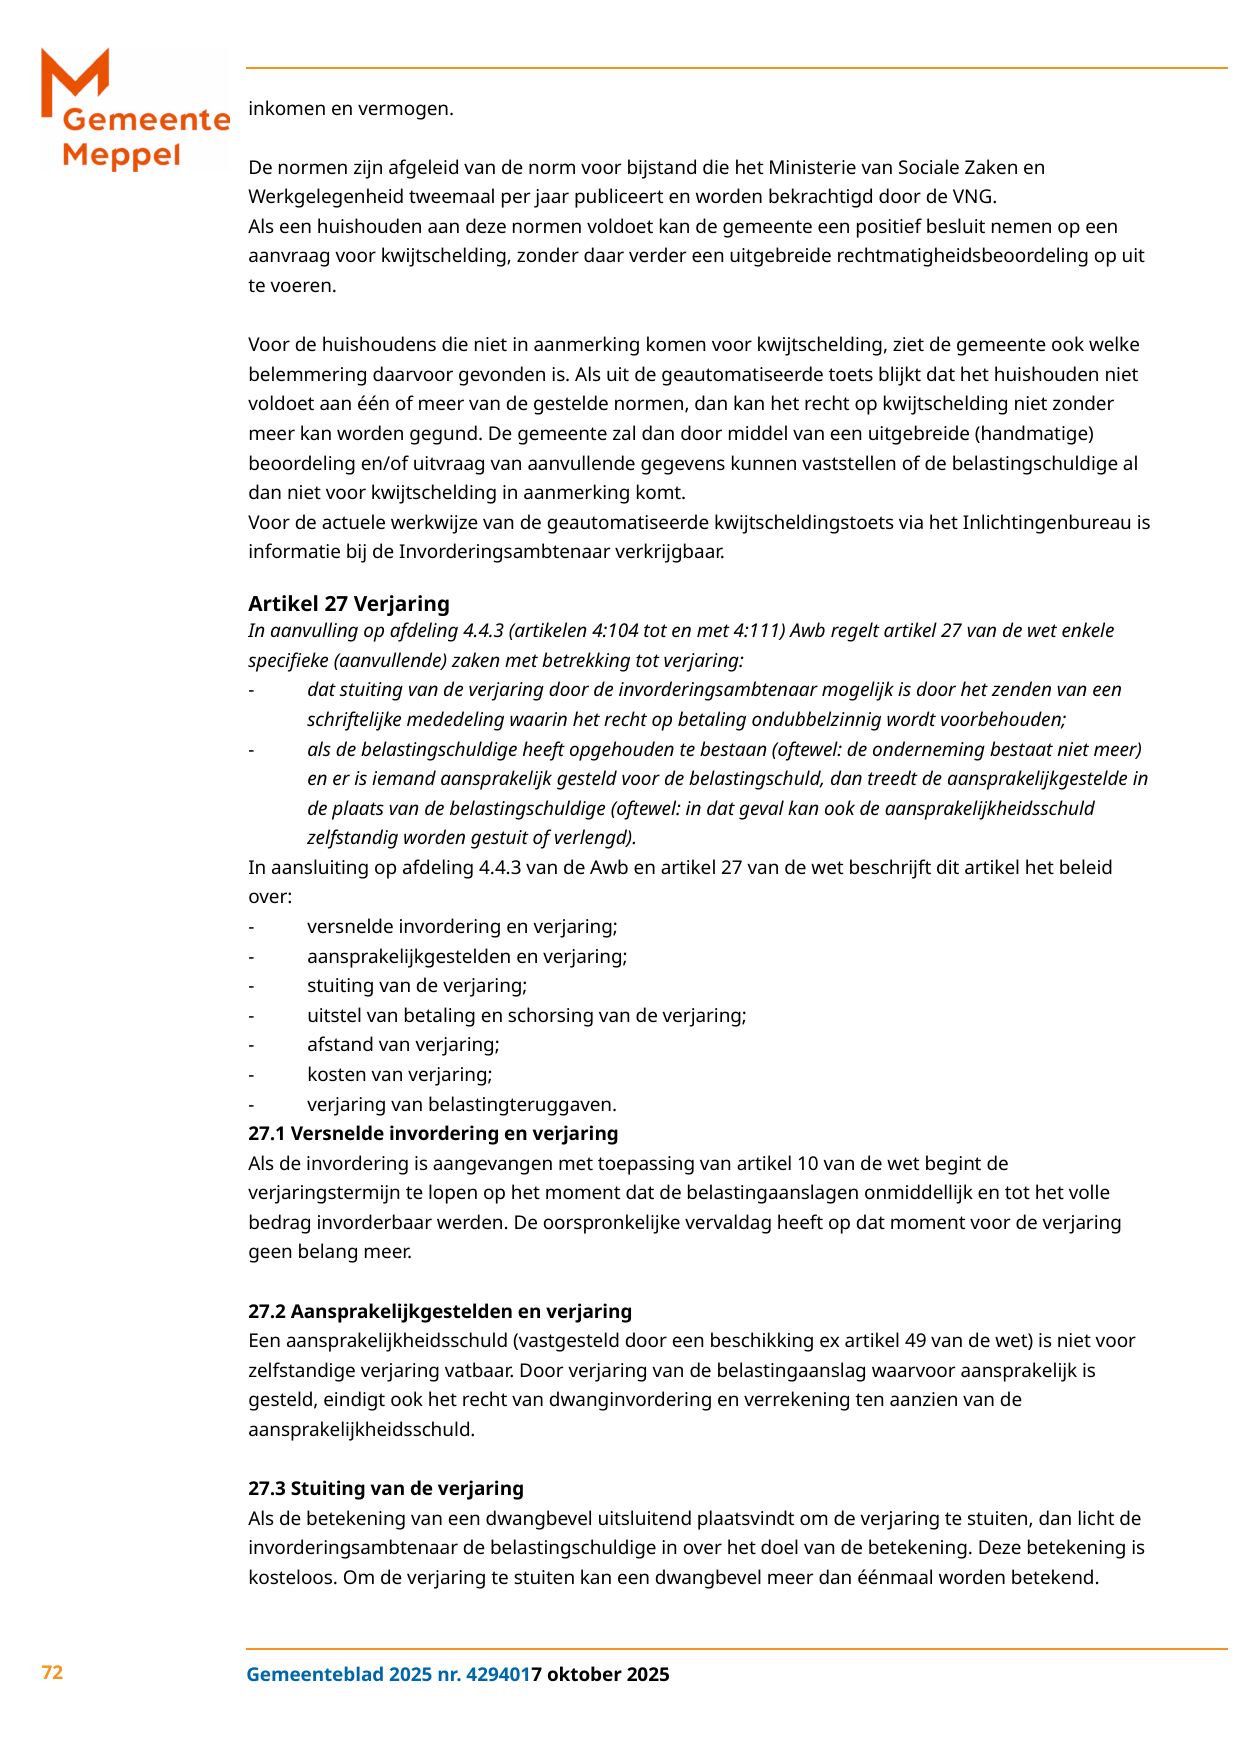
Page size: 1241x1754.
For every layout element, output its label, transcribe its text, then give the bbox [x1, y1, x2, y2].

text In aansluiting op afdeling 4.4.3 van de Awb en artikel 27 van de wet beschrijft dit artikel het beleid over: [248, 854, 1152, 909]
text 27.2 Aansprakelijkgestelden en verjaring [248, 1298, 1152, 1323]
text Als een huishouden aan deze normen voldoet kan de gemeente een positief besluit nemen op een aanvraag voor kwijtschelding, zonder daar verder een uitgebreide rechtmatigheidsbeoordeling op uit te voeren. [248, 213, 1152, 298]
text 27.3 Stuiting van de verjaring [248, 1475, 1152, 1501]
text Als de betekening van een dwangbevel uitsluitend plaatsvindt om de verjaring te stuiten, dan licht de invorderingsambtenaar de belastingschuldige in over het doel van de betekening. Deze betekening is kosteloos. Om de verjaring te stuiten kan een dwangbevel meer dan éénmaal worden betekend. [248, 1505, 1152, 1590]
picture [41, 47, 231, 172]
text Artikel 27 Verjaring [248, 589, 1152, 617]
list aansprakelijkgestelden en verjaring; [248, 943, 1152, 968]
text Een aansprakelijkheidsschuld (vastgesteld door een beschikking ex artikel 49 van de wet) is niet voor zelfstandige verjaring vatbaar. Door verjaring van de belastingaanslag waarvoor aansprakelijk is gesteld, eindigt ook het recht van dwanginvordering en verrekening ten aanzien van de aansprakelijkheidsschuld. [248, 1327, 1152, 1442]
text inkomen en vermogen. [248, 95, 1152, 121]
text Voor de actuele werkwijze van de geautomatiseerde kwijtscheldingstoets via het Inlichtingenbureau is informatie bij de Invorderingsambtenaar verkrijgbaar. [248, 509, 1152, 564]
text 27.1 Versnelde invordering en verjaring [248, 1120, 1152, 1146]
list versnelde invordering en verjaring; [248, 913, 1152, 939]
list afstand van verjaring; [248, 1032, 1152, 1057]
text In aanvulling op afdeling 4.4.3 (artikelen 4:104 tot en met 4:111) Awb regelt artikel 27 van de wet enkele specifieke (aanvullende) zaken met betrekking tot verjaring: [248, 617, 1152, 673]
list dat stuiting van de verjaring door de invorderingsambtenaar mogelijk is door het zenden van een schriftelijke mededeling waarin het recht op betaling ondubbelzinnig wordt voorbehouden; [248, 677, 1152, 732]
list uitstel van betaling en schorsing van de verjaring; [248, 1002, 1152, 1028]
text Als de invordering is aangevangen met toepassing van artikel 10 van de wet begint de verjaringstermijn te lopen op het moment dat de belastingaanslagen onmiddellijk en tot het volle bedrag invorderbaar werden. De oorspronkelijke vervaldag heeft op dat moment voor de verjaring geen belang meer. [248, 1150, 1152, 1264]
list kosten van verjaring; [248, 1061, 1152, 1087]
list verjaring van belastingteruggaven. [248, 1091, 1152, 1116]
list als de belastingschuldige heeft opgehouden te bestaan (oftewel: de onderneming bestaat niet meer) en er is iemand aansprakelijk gesteld voor de belastingschuld, dan treedt de aansprakelijkgestelde in de plaats van de belastingschuldige (oftewel: in dat geval kan ook de aansprakelijkheidsschuld zelfstandig worden gestuit of verlengd). [248, 736, 1152, 850]
text Voor de huishoudens die niet in aanmerking komen voor kwijtschelding, ziet de gemeente ook welke belemmering daarvoor gevonden is. Als uit de geautomatiseerde toets blijkt dat het huishouden niet voldoet aan één of meer van de gestelde normen, dan kan het recht op kwijtschelding niet zonder meer kan worden gegund. De gemeente zal dan door middel van een uitgebreide (handmatige) beoordeling en/of uitvraag van aanvullende gegevens kunnen vaststellen of de belastingschuldige al dan niet voor kwijtschelding in aanmerking komt. [248, 331, 1152, 505]
list stuiting van de verjaring; [248, 972, 1152, 998]
text De normen zijn afgeleid van de norm voor bijstand die het Ministerie van Sociale Zaken en Werkgelegenheid tweemaal per jaar publiceert en worden bekrachtigd door de VNG. [248, 154, 1152, 209]
